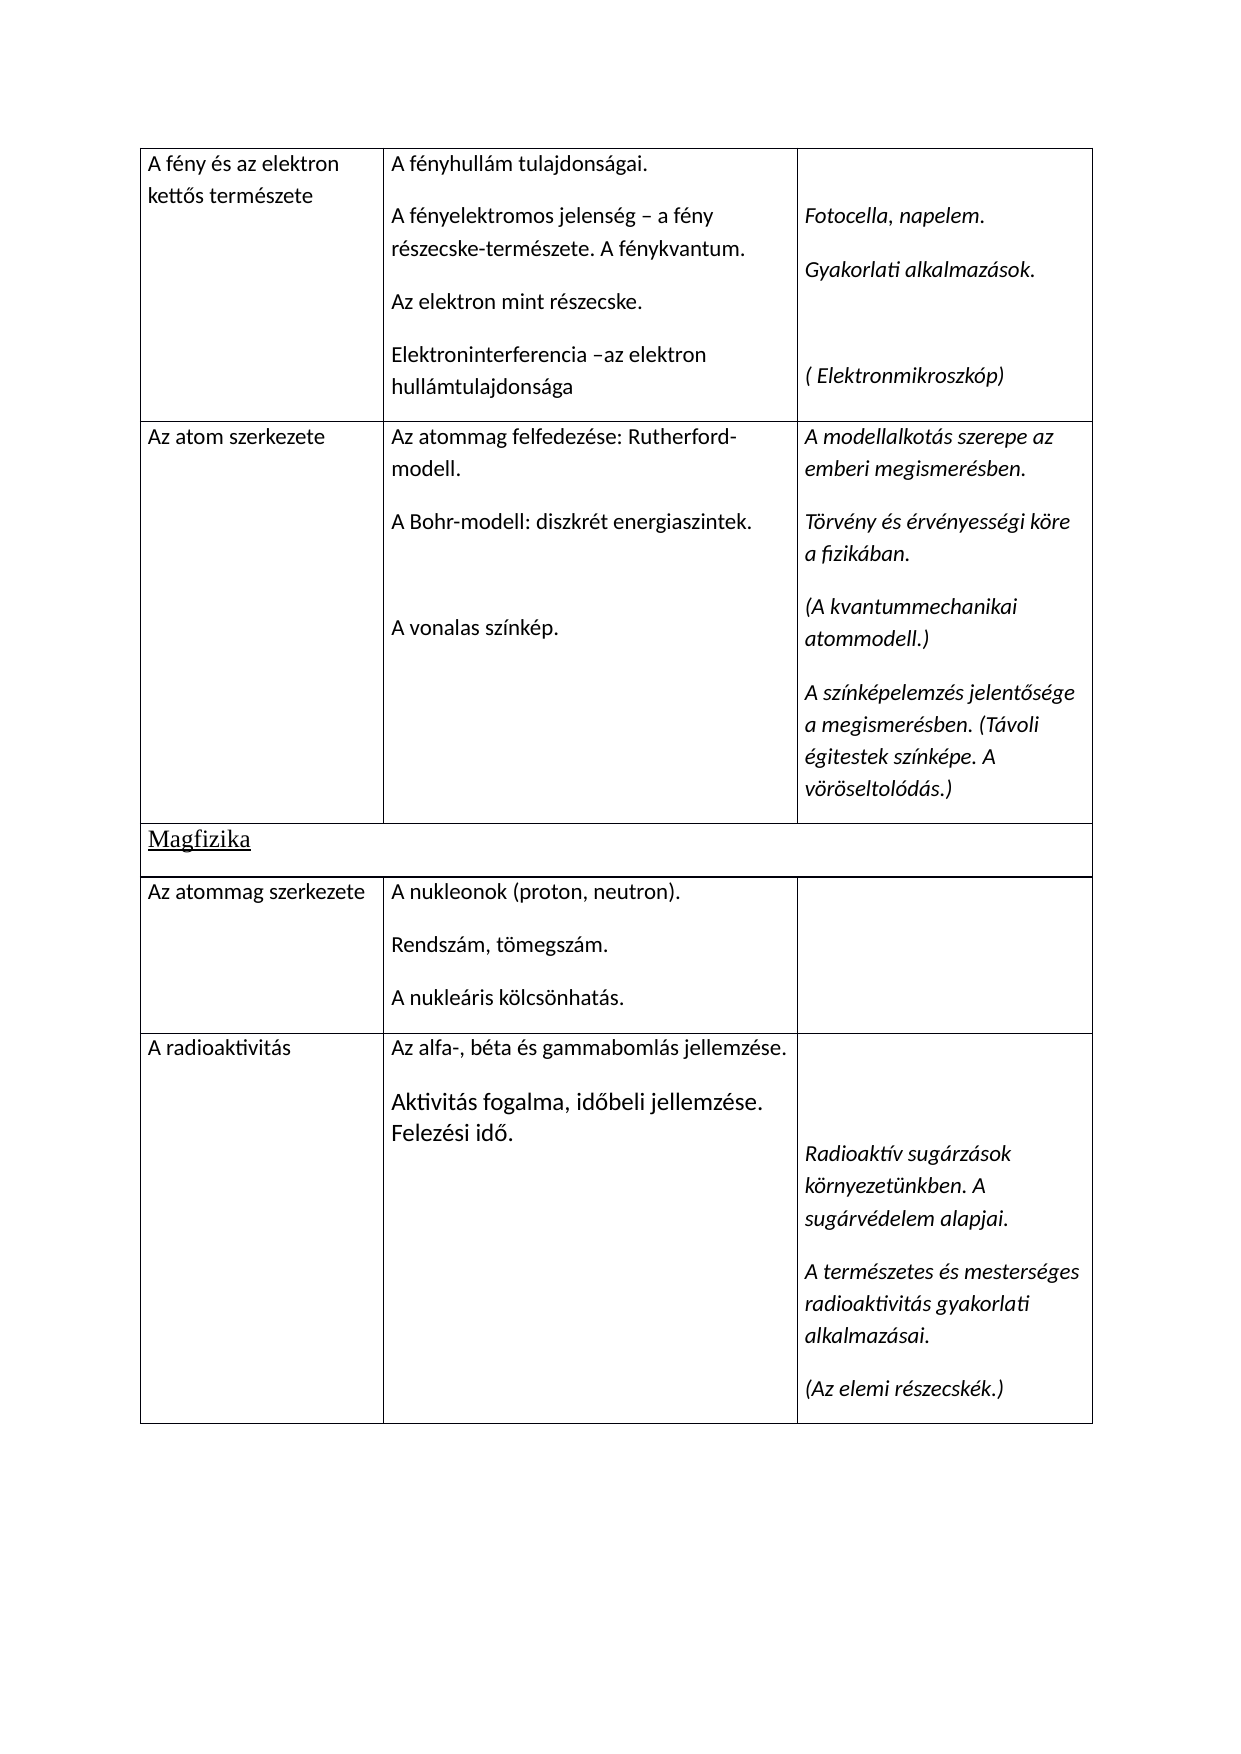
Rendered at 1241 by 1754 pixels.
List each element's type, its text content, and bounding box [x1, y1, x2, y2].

table_cell A radioaktivitás [141, 1034, 383, 1423]
table_cell Magfizika [141, 824, 1092, 876]
table_cell Az atom szerkezete [141, 422, 383, 823]
table_cell A fény és az elektron kettős természete [141, 149, 383, 421]
table_cell A fényhullám tulajdonságai. A fényelektromos jelenség – a fény részecske-természete. A fénykvantum. Az elektron mint részecske. Elektroninterferencia –az elektron hullámtulajdonsága [384, 149, 797, 421]
table_cell Fotocella, napelem. Gyakorlati alkalmazások. ( Elektronmikroszkóp) [798, 149, 1092, 421]
table_cell Az atommag felfedezése: Rutherford-modell. A Bohr-modell: diszkrét energiaszintek. A vonalas színkép. [384, 422, 797, 823]
table_cell Radioaktív sugárzások környezetünkben. A sugárvédelem alapjai. A természetes és mesterséges radioaktivitás gyakorlati alkalmazásai. (Az elemi részecskék.) [798, 1034, 1092, 1423]
table_cell [798, 878, 1092, 1032]
table_cell A nukleonok (proton, neutron). Rendszám, tömegszám. A nukleáris kölcsönhatás. [384, 878, 797, 1032]
table_cell Az alfa-, béta és gammabomlás jellemzése. Aktivitás fogalma, időbeli jellemzése. Felezési idő. [384, 1034, 797, 1423]
table_cell Az atommag szerkezete [141, 878, 383, 1032]
table_cell A modellalkotás szerepe az emberi megismerésben. Törvény és érvényességi köre a fizikában. (A kvantummechanikai atommodell.) A színképelemzés jelentősége a megismerésben. (Távoli égitestek színképe. A vöröseltolódás.) [798, 422, 1092, 823]
